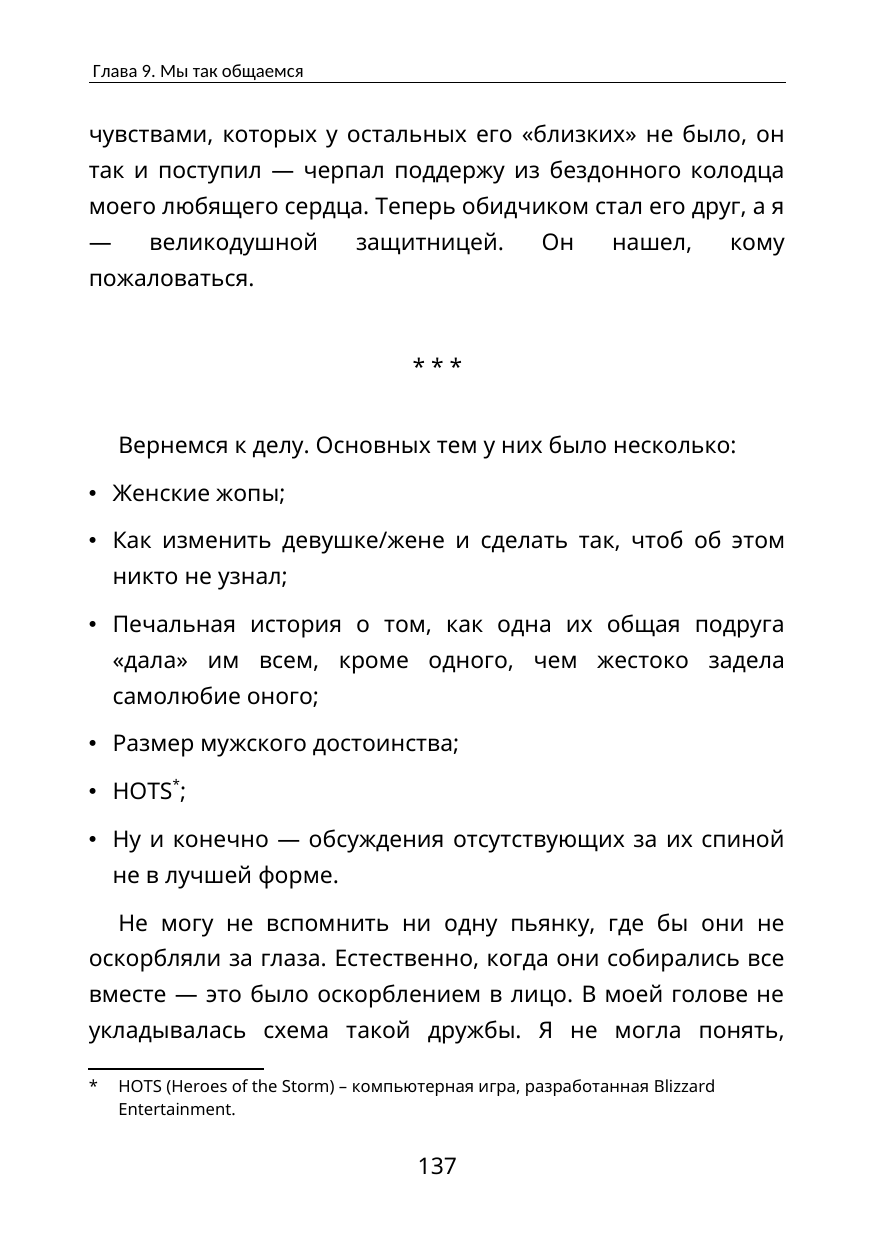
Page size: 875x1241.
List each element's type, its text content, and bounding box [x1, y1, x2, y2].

text чувствами, которых у остальных его «близких» не было, он так и поступил — черпал поддержу из бездонного колодца моего любящего сердца. Теперь обидчиком стал его друг, а я — великодушной защитницей. Он нашел, кому пожаловаться. [88, 118, 786, 293]
list HOTS (Heroes of the Storm) – компьютерная игра, разработанная Blizzard Entertainment. [88, 1075, 786, 1120]
list HOTS; [88, 775, 786, 806]
text Не могу не вспомнить ни одну пьянку, где бы они не оскорбляли за глаза. Естественно, когда они собирались все вместе — это было оскорблением в лицо. В моей голове не укладывалась схема такой дружбы. Я не могла понять, [88, 906, 786, 1046]
list Женские жопы; [88, 476, 786, 508]
subtitle * * * [88, 351, 786, 382]
list Ну и конечно — обсуждения отсутствующих за их спиной не в лучшей форме. [88, 823, 786, 890]
list Как изменить девушке/жене и сделать так, чтоб об этом никто не узнал; [88, 524, 786, 591]
list Печальная история о том, как одна их общая подруга «дала» им всем, кроме одного, чем жестоко задела самолюбие оного; [88, 608, 786, 711]
list Размер мужского достоинства; [88, 727, 786, 759]
text Вернемся к делу. Основных тем у них было несколько: [88, 429, 786, 460]
